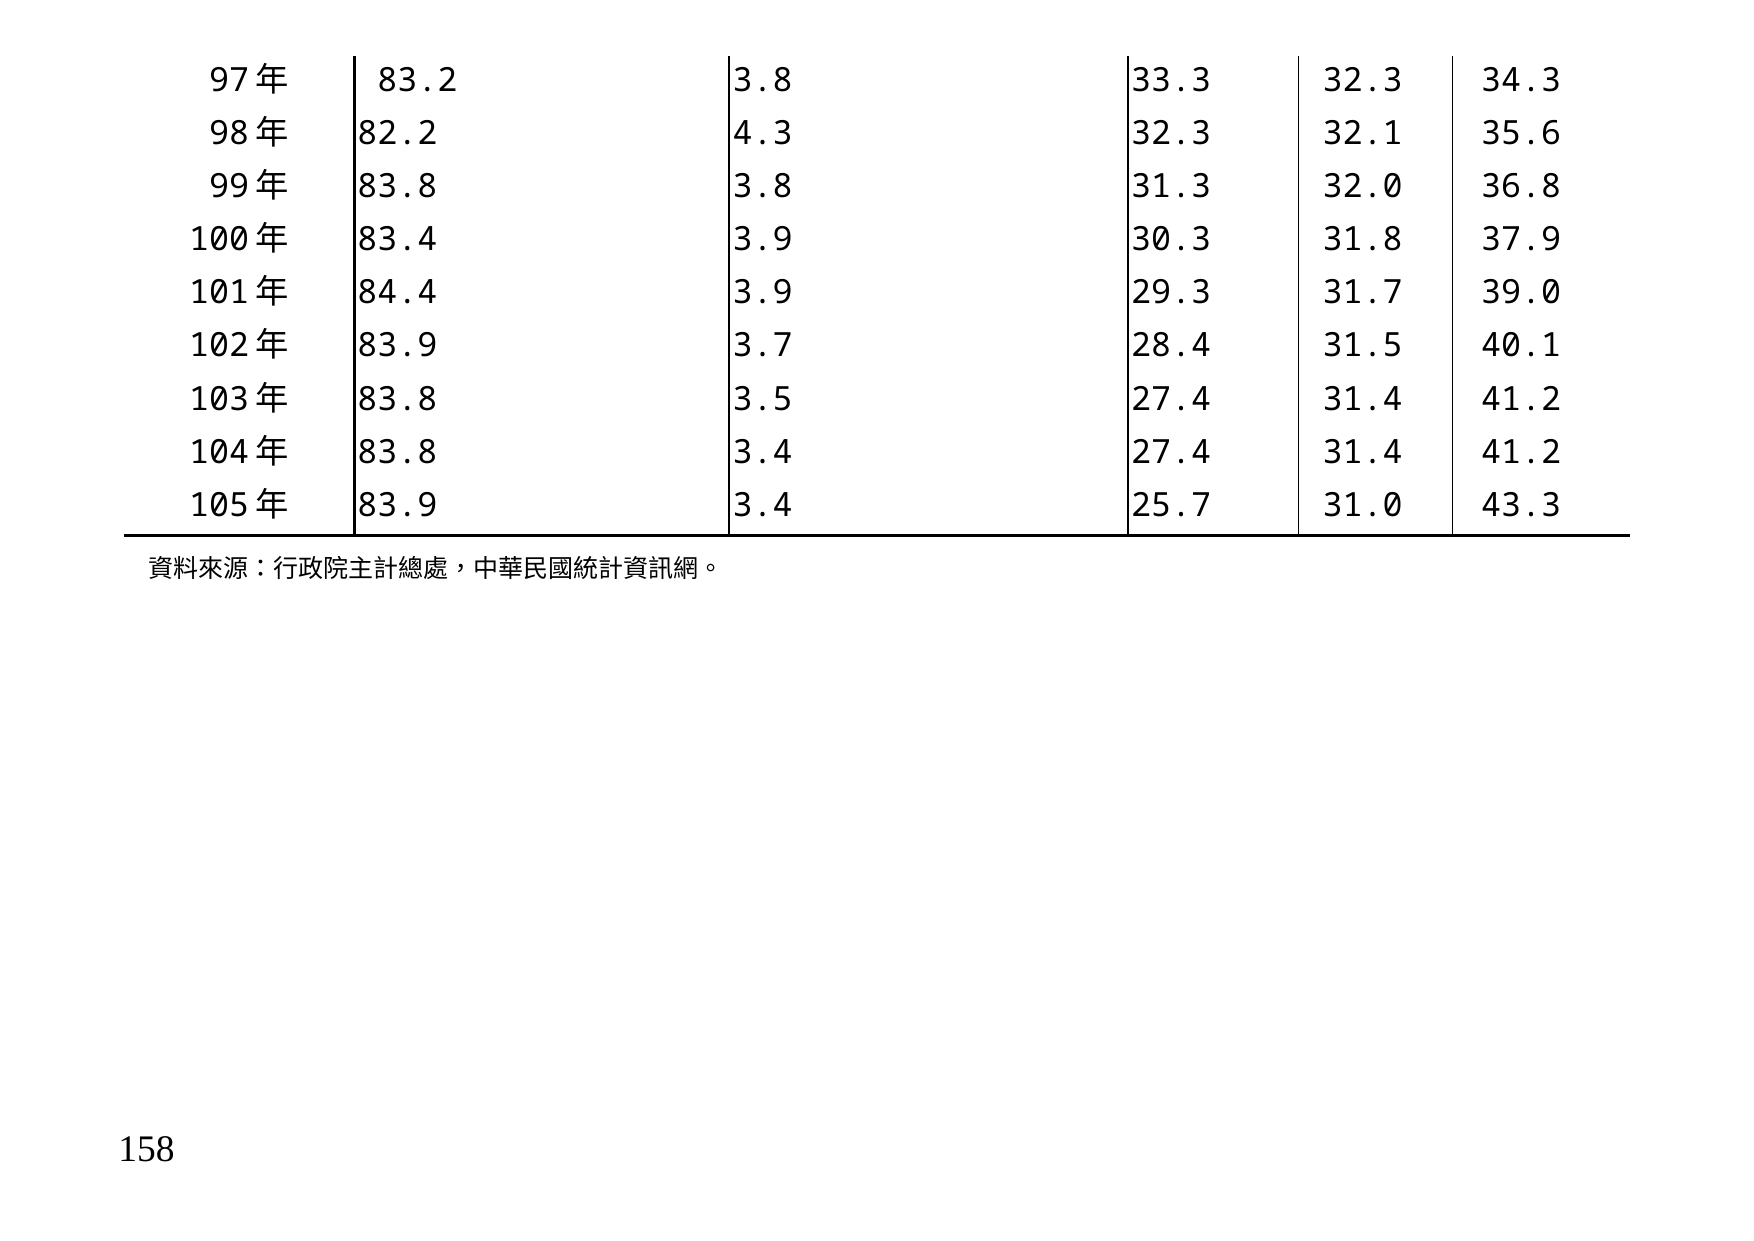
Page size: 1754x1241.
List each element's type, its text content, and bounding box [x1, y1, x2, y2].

table_cell 3.9 [730, 215, 1127, 268]
table_cell 104年 [124, 428, 353, 481]
table_cell 100年 [124, 215, 353, 268]
table_cell 83.8 [356, 162, 728, 215]
table_cell 31.3 [1129, 162, 1298, 215]
table_cell 3.8 [730, 162, 1127, 215]
table_cell 32.0 [1299, 162, 1452, 215]
table_cell 84.4 [356, 269, 728, 322]
table_cell 31.5 [1299, 322, 1452, 375]
table_cell 33.3 [1129, 56, 1298, 109]
table_cell 28.4 [1129, 322, 1298, 375]
table_cell 83.2 [356, 56, 728, 109]
table_cell 31.0 [1299, 481, 1452, 534]
table_cell 39.0 [1453, 269, 1630, 322]
table_cell 41.2 [1453, 428, 1630, 481]
table_cell 83.8 [356, 375, 728, 428]
table_cell 34.3 [1453, 56, 1630, 109]
table_cell 3.5 [730, 375, 1127, 428]
table_cell 3.4 [730, 481, 1127, 534]
table_cell 32.3 [1129, 109, 1298, 162]
table_cell 37.9 [1453, 215, 1630, 268]
table_cell 25.7 [1129, 481, 1298, 534]
table_cell 31.4 [1299, 428, 1452, 481]
table_cell 3.7 [730, 322, 1127, 375]
table_cell 97年 [124, 56, 353, 109]
table_cell 32.1 [1299, 109, 1452, 162]
table_cell 101年 [124, 269, 353, 322]
table_cell 83.4 [356, 215, 728, 268]
table_cell 103年 [124, 375, 353, 428]
table_cell 40.1 [1453, 322, 1630, 375]
table_cell 31.8 [1299, 215, 1452, 268]
text 資料來源：行政院主計總處，中華民國統計資訊網。 [148, 548, 1551, 585]
table_cell 83.9 [356, 481, 728, 534]
table_cell 31.4 [1299, 375, 1452, 428]
table_cell 105年 [124, 481, 353, 534]
table_cell 3.9 [730, 269, 1127, 322]
table_cell 41.2 [1453, 375, 1630, 428]
table_cell 32.3 [1299, 56, 1452, 109]
table_cell 27.4 [1129, 428, 1298, 481]
table_cell 35.6 [1453, 109, 1630, 162]
table_cell 102年 [124, 322, 353, 375]
table_cell 36.8 [1453, 162, 1630, 215]
table_cell 83.9 [356, 322, 728, 375]
table_cell 83.8 [356, 428, 728, 481]
table_cell 99年 [124, 162, 353, 215]
table_cell 98年 [124, 109, 353, 162]
table_cell 4.3 [730, 109, 1127, 162]
table_cell 30.3 [1129, 215, 1298, 268]
table_cell 29.3 [1129, 269, 1298, 322]
table_cell 3.8 [730, 56, 1127, 109]
table_cell 43.3 [1453, 481, 1630, 534]
table_cell 31.7 [1299, 269, 1452, 322]
table_cell 82.2 [356, 109, 728, 162]
table_cell 3.4 [730, 428, 1127, 481]
table_cell 27.4 [1129, 375, 1298, 428]
